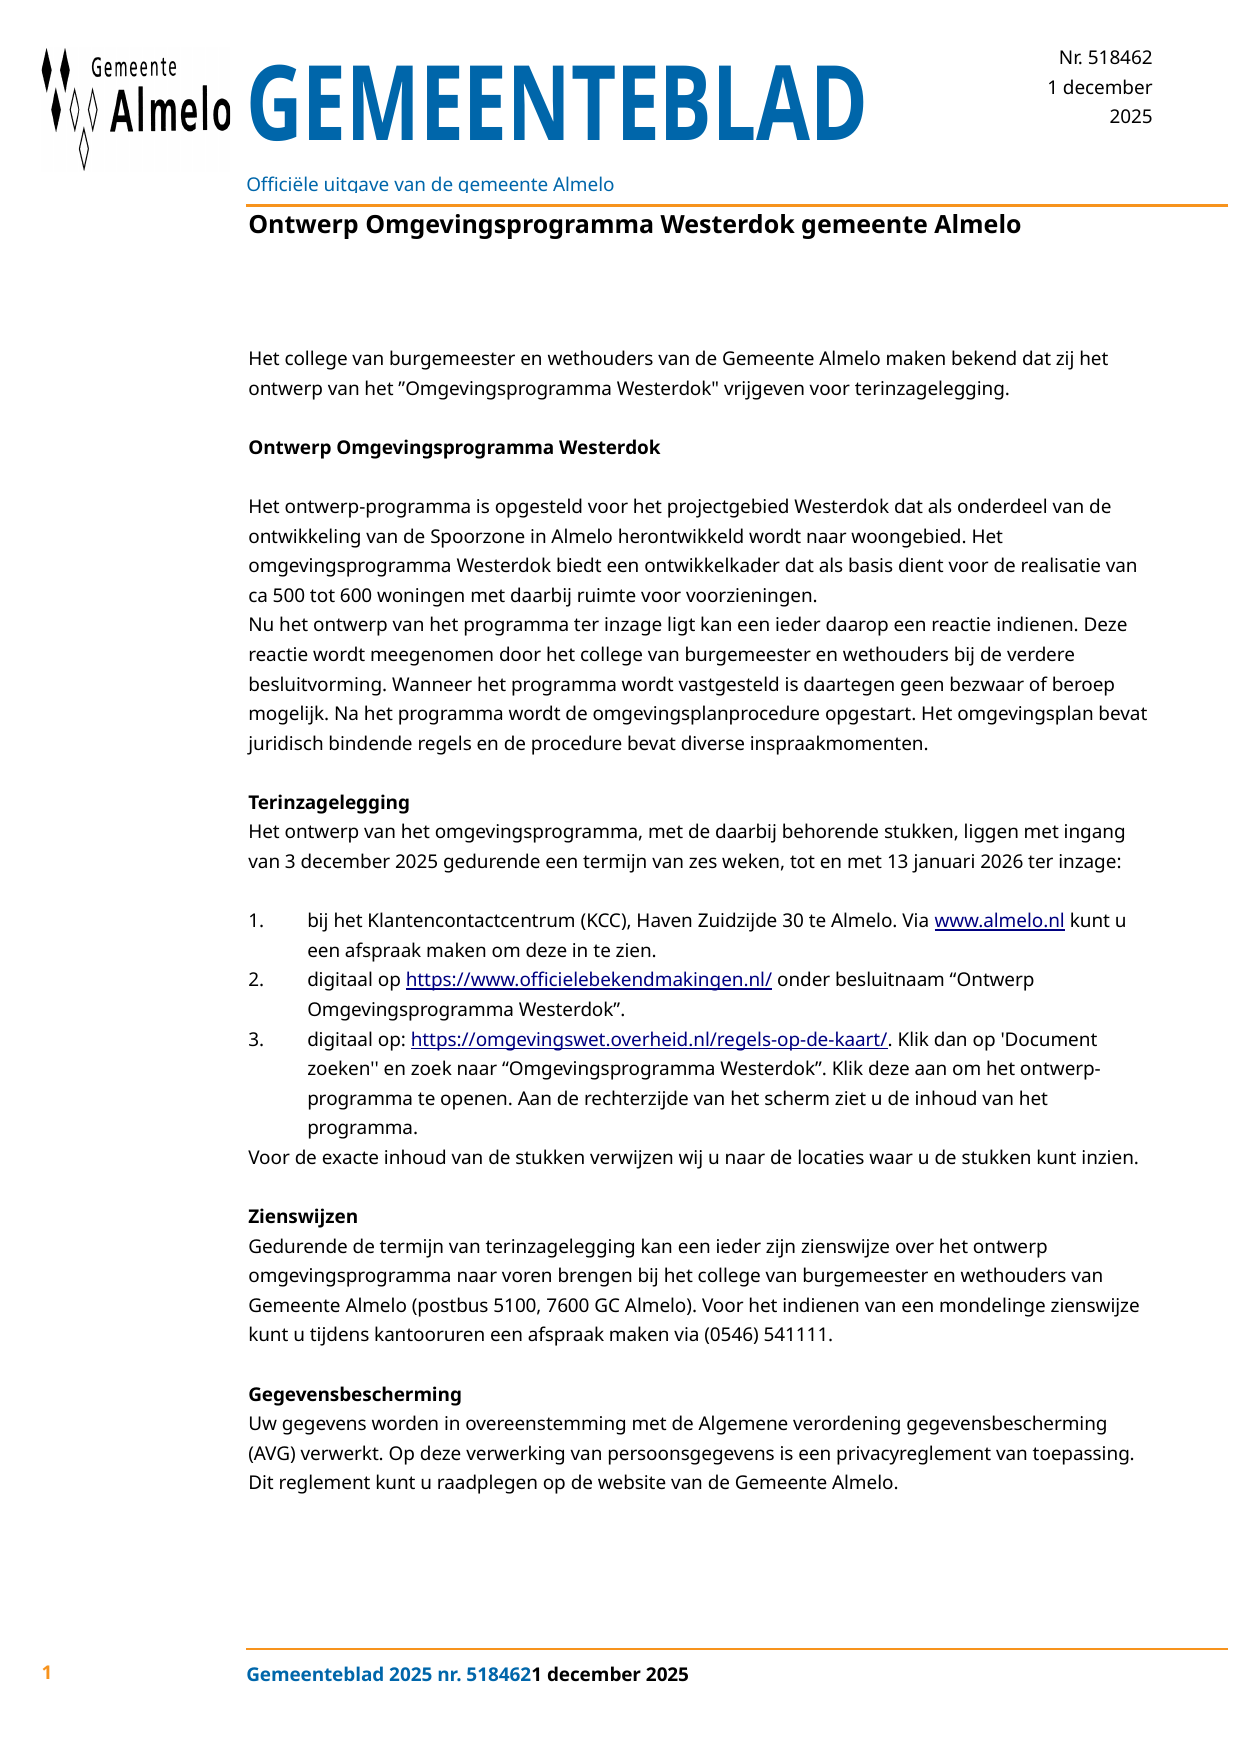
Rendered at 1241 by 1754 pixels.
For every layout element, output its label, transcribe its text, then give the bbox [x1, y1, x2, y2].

text Ontwerp Omgevingsprogramma Westerdok gemeente Almelo [248, 207, 1152, 241]
text Nu het ontwerp van het programma ter inzage ligt kan een ieder daarop een reactie indienen. Deze reactie wordt meegenomen door het college van burgemeester en wethouders bij de verdere besluitvorming. Wanneer het programma wordt vastgesteld is daartegen geen bezwaar of beroep mogelijk. Na het programma wordt de omgevingsplanprocedure opgestart. Het omgevingsplan bevat juridisch bindende regels en de procedure bevat diverse inspraakmomenten. [248, 612, 1152, 756]
list digitaal op: https://omgevingswet.overheid.nl/regels-op-de-kaart/. Klik dan op 'Document zoeken'' en zoek naar “Omgevingsprogramma Westerdok”. Klik deze aan om het ontwerp-programma te openen. Aan de rechterzijde van het scherm ziet u de inhoud van het programma. [248, 1026, 1152, 1140]
text Het ontwerp-programma is opgesteld voor het projectgebied Westerdok dat als onderdeel van de ontwikkeling van de Spoorzone in Almelo herontwikkeld wordt naar woongebied. Het omgevingsprogramma Westerdok biedt een ontwikkelkader dat als basis dient voor de realisatie van ca 500 tot 600 woningen met daarbij ruimte voor voorzieningen. [248, 493, 1152, 608]
text Gegevensbescherming [248, 1381, 1152, 1406]
text Het college van burgemeester en wethouders van de Gemeente Almelo maken bekend dat zij het ontwerp van het ”Omgevingsprogramma Westerdok" vrijgeven voor terinzagelegging. [248, 345, 1152, 401]
text Voor de exacte inhoud van de stukken verwijzen wij u naar de locaties waar u de stukken kunt inzien. [248, 1144, 1152, 1170]
text Terinzagelegging [248, 789, 1152, 815]
text Uw gegevens worden in overeenstemming met de Algemene verordening gegevensbescherming (AVG) verwerkt. Op deze verwerking van persoonsgegevens is een privacyreglement van toepassing. Dit reglement kunt u raadplegen op de website van de Gemeente Almelo. [248, 1410, 1152, 1495]
text Het ontwerp van het omgevingsprogramma, met de daarbij behorende stukken, liggen met ingang van 3 december 2025 gedurende een termijn van zes weken, tot en met 13 januari 2026 ter inzage: [248, 819, 1152, 874]
list bij het Klantencontactcentrum (KCC), Haven Zuidzijde 30 te Almelo. Via www.almelo.nl kunt u een afspraak maken om deze in te zien. [248, 907, 1152, 963]
text Zienswijzen [248, 1203, 1152, 1229]
text Gedurende de termijn van terinzagelegging kan een ieder zijn zienswijze over het ontwerp omgevingsprogramma naar voren brengen bij het college van burgemeester en wethouders van Gemeente Almelo (postbus 5100, 7600 GC Almelo). Voor het indienen van een mondelinge zienswijze kunt u tijdens kantooruren een afspraak maken via (0546) 541111. [248, 1233, 1152, 1347]
picture [41, 47, 231, 172]
list digitaal op https://www.officielebekendmakingen.nl/ onder besluitnaam “Ontwerp Omgevingsprogramma Westerdok”. [248, 967, 1152, 1022]
text Ontwerp Omgevingsprogramma Westerdok [248, 434, 1152, 460]
